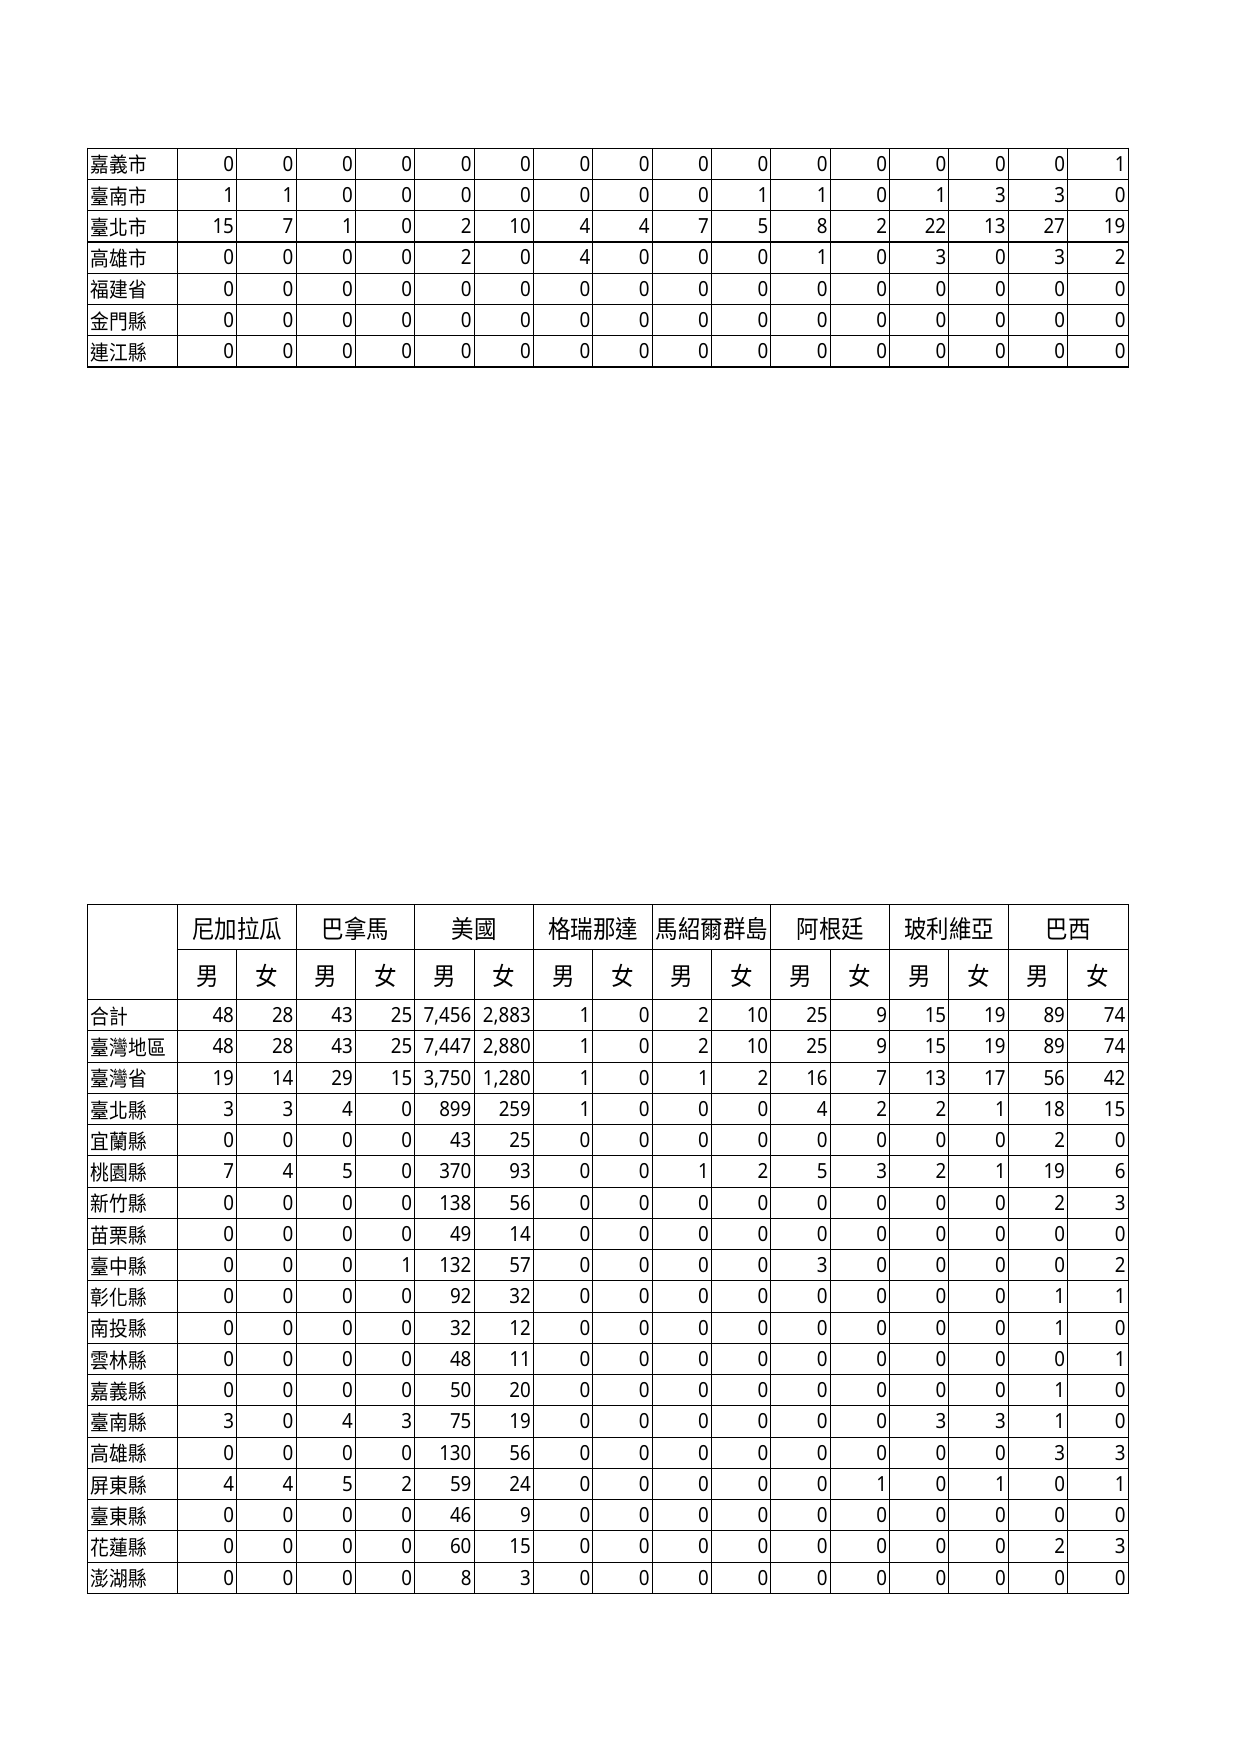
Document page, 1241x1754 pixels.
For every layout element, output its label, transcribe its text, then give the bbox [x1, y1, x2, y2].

table_cell 0 [771, 1438, 830, 1468]
table_cell 0 [178, 1438, 236, 1468]
table_cell 1 [534, 1000, 592, 1030]
table_cell 0 [949, 1250, 1008, 1280]
table_cell 19 [1009, 1156, 1067, 1187]
table_cell 2 [356, 1469, 414, 1499]
table_cell 0 [178, 1563, 236, 1593]
table_cell 0 [890, 1531, 948, 1562]
table_cell 0 [356, 1094, 414, 1124]
table_cell 0 [653, 149, 711, 179]
table_cell 0 [593, 1156, 652, 1187]
table_cell 0 [949, 1438, 1008, 1468]
table_cell 0 [653, 1344, 711, 1374]
table_cell 0 [297, 1313, 355, 1343]
table_cell 0 [712, 1125, 770, 1155]
table_cell 9 [831, 1031, 889, 1062]
table_cell 0 [297, 243, 355, 273]
table_cell 0 [771, 1563, 830, 1593]
table_cell 6 [1068, 1156, 1128, 1187]
table_cell 0 [712, 1469, 770, 1499]
table_header [88, 905, 177, 999]
table_cell 0 [415, 305, 474, 335]
table_cell 3 [178, 1406, 236, 1437]
table_cell 14 [475, 1219, 533, 1249]
table_cell 46 [415, 1500, 474, 1530]
table_cell 0 [178, 1188, 236, 1218]
table_cell 0 [890, 305, 948, 335]
table_cell 27 [1009, 211, 1067, 241]
table_cell 1 [1009, 1281, 1067, 1312]
table_cell 男 [653, 950, 711, 999]
table_cell 0 [593, 243, 652, 273]
table_cell 0 [178, 149, 236, 179]
table_cell 0 [653, 1375, 711, 1405]
table_cell 130 [415, 1438, 474, 1468]
table_cell 1 [949, 1469, 1008, 1499]
table_cell 0 [593, 1375, 652, 1405]
table_cell 2 [1009, 1188, 1067, 1218]
table_cell 0 [653, 1094, 711, 1124]
table_cell 0 [949, 305, 1008, 335]
table_cell 0 [712, 1094, 770, 1124]
table_cell 0 [297, 1375, 355, 1405]
table_cell 0 [1009, 1250, 1067, 1280]
table_cell 2 [712, 1156, 770, 1187]
table_cell 4 [297, 1406, 355, 1437]
table_cell 7,447 [415, 1031, 474, 1062]
table_cell 0 [593, 1344, 652, 1374]
table_cell 0 [178, 243, 236, 273]
table_cell 32 [475, 1281, 533, 1312]
table_cell 0 [831, 274, 889, 304]
table_cell 1 [1068, 1469, 1128, 1499]
table_cell 0 [356, 180, 414, 210]
table_cell 17 [949, 1063, 1008, 1093]
table_cell 2 [653, 1000, 711, 1030]
table_cell 0 [534, 1438, 592, 1468]
table_cell 2 [1009, 1531, 1067, 1562]
table_cell 11 [475, 1344, 533, 1374]
table_cell 0 [237, 305, 296, 335]
table_cell 0 [712, 149, 770, 179]
table_cell 金門縣 [88, 305, 177, 335]
table_cell 0 [890, 1219, 948, 1249]
table_cell 1 [771, 180, 830, 210]
table_header 馬紹爾群島 [653, 905, 770, 949]
table_cell 1 [831, 1469, 889, 1499]
table_cell 2 [890, 1156, 948, 1187]
table_cell 4 [297, 1094, 355, 1124]
table_cell 13 [949, 211, 1008, 241]
table_cell 10 [712, 1031, 770, 1062]
table_cell 0 [653, 1250, 711, 1280]
table_cell 0 [237, 1406, 296, 1437]
table_cell 32 [415, 1313, 474, 1343]
table_cell 57 [475, 1250, 533, 1280]
table_cell 0 [297, 274, 355, 304]
table_cell 新竹縣 [88, 1188, 177, 1218]
table_cell 0 [415, 336, 474, 366]
table_cell 10 [712, 1000, 770, 1030]
table_cell 0 [653, 1125, 711, 1155]
table_cell 0 [771, 1469, 830, 1499]
table_cell 0 [475, 274, 533, 304]
table_cell 5 [297, 1156, 355, 1187]
table_cell 0 [949, 1219, 1008, 1249]
table_cell 0 [534, 1156, 592, 1187]
table_cell 桃園縣 [88, 1156, 177, 1187]
table_cell 0 [949, 274, 1008, 304]
table_cell 5 [297, 1469, 355, 1499]
table_cell 49 [415, 1219, 474, 1249]
table_cell 3 [890, 1406, 948, 1437]
table_cell 臺東縣 [88, 1500, 177, 1530]
table_cell 1 [1009, 1313, 1067, 1343]
table_cell 0 [593, 1188, 652, 1218]
table_cell 0 [653, 1563, 711, 1593]
table_cell 連江縣 [88, 336, 177, 366]
table_cell 1 [297, 211, 355, 241]
table_cell 0 [831, 149, 889, 179]
table_cell 0 [237, 243, 296, 273]
table_cell 0 [534, 1406, 592, 1437]
table_cell 0 [356, 1438, 414, 1468]
table_cell 1 [890, 180, 948, 210]
table_cell 0 [237, 1344, 296, 1374]
table_cell 28 [237, 1031, 296, 1062]
table_cell 0 [593, 1125, 652, 1155]
table_cell 5 [771, 1156, 830, 1187]
table_cell 0 [593, 1469, 652, 1499]
table_cell 370 [415, 1156, 474, 1187]
table_cell 0 [890, 1500, 948, 1530]
table_cell 15 [890, 1000, 948, 1030]
table_cell 0 [415, 180, 474, 210]
table_cell 嘉義縣 [88, 1375, 177, 1405]
table_cell 0 [297, 1563, 355, 1593]
table_cell 0 [831, 180, 889, 210]
table_cell 0 [593, 1500, 652, 1530]
table_cell 0 [297, 1281, 355, 1312]
table_cell 2,880 [475, 1031, 533, 1062]
table_cell 0 [949, 243, 1008, 273]
table_cell 0 [653, 1188, 711, 1218]
table_cell 0 [712, 305, 770, 335]
table_cell 0 [949, 1500, 1008, 1530]
table_cell 宜蘭縣 [88, 1125, 177, 1155]
table_cell 0 [831, 1531, 889, 1562]
table_cell 0 [178, 305, 236, 335]
table_cell 2,883 [475, 1000, 533, 1030]
table_cell 1 [1009, 1406, 1067, 1437]
table_cell 92 [415, 1281, 474, 1312]
table_cell 1 [1068, 149, 1128, 179]
table_cell 0 [297, 1250, 355, 1280]
table_cell 男 [415, 950, 474, 999]
table_cell 0 [831, 1281, 889, 1312]
table_cell 0 [653, 274, 711, 304]
table_cell 1 [356, 1250, 414, 1280]
table_cell 0 [712, 1219, 770, 1249]
table_cell 0 [593, 1031, 652, 1062]
table_cell 0 [297, 1125, 355, 1155]
table_cell 0 [653, 243, 711, 273]
table_cell 0 [831, 1500, 889, 1530]
table_cell 56 [475, 1438, 533, 1468]
table_cell 0 [831, 305, 889, 335]
table_cell 74 [1068, 1000, 1128, 1030]
table_cell 0 [356, 1531, 414, 1562]
table_cell 50 [415, 1375, 474, 1405]
table_cell 0 [534, 1375, 592, 1405]
table_cell 4 [534, 243, 592, 273]
table_cell 0 [178, 336, 236, 366]
table_cell 19 [949, 1000, 1008, 1030]
table_cell 0 [1068, 1406, 1128, 1437]
table_cell 0 [534, 336, 592, 366]
table_cell 臺中縣 [88, 1250, 177, 1280]
table_cell 0 [653, 1438, 711, 1468]
table_cell 0 [1068, 1375, 1128, 1405]
table_cell 0 [1009, 336, 1067, 366]
table_cell 0 [712, 1313, 770, 1343]
table_header 格瑞那達 [534, 905, 652, 949]
table_cell 0 [712, 1344, 770, 1374]
table_cell 899 [415, 1094, 474, 1124]
table_cell 22 [890, 211, 948, 241]
table_cell 42 [1068, 1063, 1128, 1093]
table_cell 0 [712, 336, 770, 366]
table_header 阿根廷 [771, 905, 889, 949]
table_cell 0 [890, 274, 948, 304]
table_cell 56 [475, 1188, 533, 1218]
table_cell 3 [1068, 1188, 1128, 1218]
table_cell 15 [475, 1531, 533, 1562]
table_cell 0 [593, 1313, 652, 1343]
table_cell 0 [593, 1438, 652, 1468]
table_cell 1 [178, 180, 236, 210]
table_cell 7 [237, 211, 296, 241]
table_cell 0 [593, 1000, 652, 1030]
table_cell 0 [356, 149, 414, 179]
table_cell 男 [178, 950, 236, 999]
table_cell 0 [1009, 1469, 1067, 1499]
table_cell 0 [1009, 305, 1067, 335]
table_cell 0 [534, 1500, 592, 1530]
table_cell 0 [831, 1344, 889, 1374]
table_cell 0 [831, 243, 889, 273]
table_cell 0 [356, 1188, 414, 1218]
table_cell 3 [771, 1250, 830, 1280]
table_cell 0 [1068, 1313, 1128, 1343]
table_cell 0 [890, 1250, 948, 1280]
table_cell 0 [712, 1500, 770, 1530]
table_cell 0 [237, 1531, 296, 1562]
table_cell 女 [1068, 950, 1128, 999]
table_cell 15 [890, 1031, 948, 1062]
table_cell 3 [890, 243, 948, 273]
table_cell 4 [178, 1469, 236, 1499]
table_cell 0 [415, 274, 474, 304]
table_cell 0 [593, 1281, 652, 1312]
table_cell 2 [712, 1063, 770, 1093]
table_cell 0 [237, 1188, 296, 1218]
table_cell 75 [415, 1406, 474, 1437]
table_cell 0 [1068, 274, 1128, 304]
table_cell 0 [712, 1250, 770, 1280]
table_cell 男 [534, 950, 592, 999]
table_cell 0 [237, 274, 296, 304]
table_cell 7 [831, 1063, 889, 1093]
table_cell 0 [890, 1281, 948, 1312]
table_cell 0 [356, 211, 414, 241]
table_cell 0 [771, 336, 830, 366]
table_cell 0 [831, 1250, 889, 1280]
table_cell 2 [831, 1094, 889, 1124]
table_cell 5 [712, 211, 770, 241]
table_cell 高雄縣 [88, 1438, 177, 1468]
table_cell 0 [534, 1469, 592, 1499]
table_cell 0 [297, 180, 355, 210]
table_cell 0 [712, 243, 770, 273]
table_cell 1 [1068, 1344, 1128, 1374]
table_cell 0 [1068, 305, 1128, 335]
table_cell 20 [475, 1375, 533, 1405]
table_cell 2 [415, 211, 474, 241]
table_cell 0 [890, 1469, 948, 1499]
table_cell 0 [356, 1344, 414, 1374]
table_cell 0 [297, 1188, 355, 1218]
table_cell 0 [949, 1563, 1008, 1593]
table_cell 0 [890, 149, 948, 179]
table_cell 3 [356, 1406, 414, 1437]
table_cell 0 [949, 1313, 1008, 1343]
table_cell 0 [475, 336, 533, 366]
table_cell 2 [1068, 1250, 1128, 1280]
table_cell 0 [237, 1250, 296, 1280]
table_cell 0 [237, 1438, 296, 1468]
table_cell 0 [1068, 180, 1128, 210]
table_cell 0 [890, 1344, 948, 1374]
table_cell 0 [1068, 1563, 1128, 1593]
table_cell 0 [475, 305, 533, 335]
table_cell 13 [890, 1063, 948, 1093]
table_cell 0 [534, 1563, 592, 1593]
table_cell 嘉義市 [88, 149, 177, 179]
table_cell 19 [178, 1063, 236, 1093]
table_cell 0 [771, 1500, 830, 1530]
table_cell 0 [593, 305, 652, 335]
table_cell 1 [534, 1063, 592, 1093]
table_cell 0 [1068, 336, 1128, 366]
table_cell 0 [297, 305, 355, 335]
table_cell 7 [178, 1156, 236, 1187]
table_cell 1 [1068, 1281, 1128, 1312]
table_cell 25 [356, 1031, 414, 1062]
table_cell 0 [653, 1469, 711, 1499]
table_cell 0 [356, 305, 414, 335]
table_cell 0 [949, 1188, 1008, 1218]
table_cell 60 [415, 1531, 474, 1562]
table_cell 3 [237, 1094, 296, 1124]
table_cell 0 [653, 1406, 711, 1437]
table_cell 0 [534, 1219, 592, 1249]
table_cell 0 [949, 336, 1008, 366]
table_cell 0 [1009, 1563, 1067, 1593]
table_cell 0 [712, 1563, 770, 1593]
table_cell 2 [1068, 243, 1128, 273]
table_cell 0 [534, 1250, 592, 1280]
table_cell 0 [771, 1313, 830, 1343]
table_cell 89 [1009, 1000, 1067, 1030]
table_cell 0 [534, 1281, 592, 1312]
table_cell 女 [712, 950, 770, 999]
table_cell 0 [890, 1375, 948, 1405]
table_cell 93 [475, 1156, 533, 1187]
table_cell 0 [890, 1313, 948, 1343]
table_cell 0 [237, 1375, 296, 1405]
table_cell 3 [178, 1094, 236, 1124]
table_cell 0 [831, 1375, 889, 1405]
table_cell 0 [475, 180, 533, 210]
table_cell 138 [415, 1188, 474, 1218]
table_cell 3 [1009, 243, 1067, 273]
table_cell 0 [178, 1281, 236, 1312]
table_cell 0 [771, 1344, 830, 1374]
table_cell 0 [356, 1313, 414, 1343]
table_cell 2 [890, 1094, 948, 1124]
table_cell 19 [475, 1406, 533, 1437]
table_cell 0 [356, 1156, 414, 1187]
table_cell 0 [534, 1531, 592, 1562]
table_cell 0 [178, 1125, 236, 1155]
table_cell 19 [949, 1031, 1008, 1062]
table_cell 0 [178, 1313, 236, 1343]
table_cell 0 [949, 1125, 1008, 1155]
table_cell 0 [297, 1219, 355, 1249]
table_cell 0 [593, 1219, 652, 1249]
table_cell 0 [297, 1438, 355, 1468]
table_cell 25 [475, 1125, 533, 1155]
table_cell 1 [712, 180, 770, 210]
table_cell 8 [771, 211, 830, 241]
table_cell 18 [1009, 1094, 1067, 1124]
table_cell 0 [1068, 1500, 1128, 1530]
table_cell 0 [712, 1531, 770, 1562]
table_cell 0 [653, 1219, 711, 1249]
table_cell 0 [593, 1531, 652, 1562]
table_cell 0 [1068, 1125, 1128, 1155]
table_cell 0 [178, 1531, 236, 1562]
table_cell 0 [831, 1313, 889, 1343]
table_cell 臺灣省 [88, 1063, 177, 1093]
table_cell 0 [178, 274, 236, 304]
table_cell 0 [237, 1219, 296, 1249]
table_cell 0 [237, 1563, 296, 1593]
table_cell 0 [771, 1188, 830, 1218]
table_cell 43 [415, 1125, 474, 1155]
table_cell 花蓮縣 [88, 1531, 177, 1562]
table_cell 福建省 [88, 274, 177, 304]
table_cell 2 [1009, 1125, 1067, 1155]
table_cell 0 [534, 305, 592, 335]
table_cell 0 [1009, 1500, 1067, 1530]
table_cell 15 [1068, 1094, 1128, 1124]
table_cell 48 [415, 1344, 474, 1374]
table_cell 0 [771, 274, 830, 304]
table_cell 0 [712, 1438, 770, 1468]
table_cell 0 [653, 336, 711, 366]
table_cell 12 [475, 1313, 533, 1343]
table_cell 1 [534, 1094, 592, 1124]
table_cell 0 [712, 1281, 770, 1312]
table_cell 0 [771, 1406, 830, 1437]
table_cell 8 [415, 1563, 474, 1593]
table_cell 0 [534, 1344, 592, 1374]
table_cell 0 [1068, 1219, 1128, 1249]
table_cell 0 [949, 149, 1008, 179]
table_cell 0 [593, 180, 652, 210]
table_cell 0 [653, 1500, 711, 1530]
table_cell 4 [534, 211, 592, 241]
table_cell 0 [237, 149, 296, 179]
table_cell 29 [297, 1063, 355, 1093]
table_cell 28 [237, 1000, 296, 1030]
table_cell 臺北縣 [88, 1094, 177, 1124]
table_cell 0 [356, 1281, 414, 1312]
table_cell 女 [593, 950, 652, 999]
table_cell 0 [297, 1500, 355, 1530]
table_header 巴拿馬 [297, 905, 414, 949]
table_cell 0 [356, 274, 414, 304]
table_cell 女 [475, 950, 533, 999]
table_cell 0 [1009, 149, 1067, 179]
table_cell 0 [534, 1125, 592, 1155]
table_cell 0 [831, 1219, 889, 1249]
table_cell 0 [178, 1375, 236, 1405]
table_cell 3 [1068, 1438, 1128, 1468]
table_cell 0 [1009, 274, 1067, 304]
table_cell 9 [475, 1500, 533, 1530]
table_cell 25 [771, 1000, 830, 1030]
table_cell 0 [593, 149, 652, 179]
table_cell 臺北市 [88, 211, 177, 241]
table_cell 0 [237, 1281, 296, 1312]
table_header 尼加拉瓜 [178, 905, 296, 949]
table_cell 4 [771, 1094, 830, 1124]
table_cell 0 [831, 1125, 889, 1155]
table_cell 女 [831, 950, 889, 999]
table_cell 59 [415, 1469, 474, 1499]
table_cell 0 [771, 1125, 830, 1155]
table_cell 74 [1068, 1031, 1128, 1062]
table_cell 合計 [88, 1000, 177, 1030]
table_cell 9 [831, 1000, 889, 1030]
table_cell 0 [475, 149, 533, 179]
table_cell 0 [356, 1563, 414, 1593]
table_cell 0 [771, 1281, 830, 1312]
table_cell 1 [1009, 1375, 1067, 1405]
table_cell 4 [593, 211, 652, 241]
table_cell 0 [653, 305, 711, 335]
table_cell 0 [178, 1344, 236, 1374]
table_cell 0 [237, 336, 296, 366]
table_cell 0 [890, 1438, 948, 1468]
table_cell 1 [534, 1031, 592, 1062]
table_cell 15 [178, 211, 236, 241]
table_cell 0 [356, 243, 414, 273]
table_cell 0 [593, 1250, 652, 1280]
table_cell 0 [534, 180, 592, 210]
table_cell 0 [356, 336, 414, 366]
table_header 巴西 [1009, 905, 1128, 949]
table_cell 0 [890, 1563, 948, 1593]
table_cell 4 [237, 1469, 296, 1499]
table_cell 0 [297, 149, 355, 179]
table_cell 0 [831, 1438, 889, 1468]
table_cell 1 [949, 1094, 1008, 1124]
table_cell 彰化縣 [88, 1281, 177, 1312]
table_cell 男 [771, 950, 830, 999]
table_cell 3,750 [415, 1063, 474, 1093]
table_cell 0 [653, 1313, 711, 1343]
table_cell 女 [237, 950, 296, 999]
table_cell 男 [890, 950, 948, 999]
table_cell 89 [1009, 1031, 1067, 1062]
table_cell 4 [237, 1156, 296, 1187]
table_cell 臺南縣 [88, 1406, 177, 1437]
table_cell 3 [1009, 1438, 1067, 1468]
table_cell 1 [237, 180, 296, 210]
table_cell 女 [356, 950, 414, 999]
table_cell 16 [771, 1063, 830, 1093]
table_cell 0 [890, 336, 948, 366]
table_cell 0 [949, 1375, 1008, 1405]
table_cell 男 [297, 950, 355, 999]
table_cell 3 [1068, 1531, 1128, 1562]
table_cell 0 [712, 1188, 770, 1218]
table_cell 3 [949, 180, 1008, 210]
table_cell 高雄市 [88, 243, 177, 273]
table_cell 1,280 [475, 1063, 533, 1093]
table_cell 10 [475, 211, 533, 241]
table_header 美國 [415, 905, 533, 949]
table_cell 0 [771, 1531, 830, 1562]
table_cell 0 [593, 1063, 652, 1093]
table_cell 2 [653, 1031, 711, 1062]
table_cell 1 [653, 1156, 711, 1187]
table_cell 2 [415, 243, 474, 273]
table_cell 1 [653, 1063, 711, 1093]
table_cell 0 [712, 274, 770, 304]
table_cell 0 [593, 274, 652, 304]
table_cell 0 [534, 274, 592, 304]
table_cell 0 [653, 180, 711, 210]
table_cell 0 [890, 1188, 948, 1218]
table_cell 0 [534, 149, 592, 179]
table_cell 臺南市 [88, 180, 177, 210]
table_cell 259 [475, 1094, 533, 1124]
table_cell 屏東縣 [88, 1469, 177, 1499]
table_cell 19 [1068, 211, 1128, 241]
table_cell 女 [949, 950, 1008, 999]
table_cell 0 [356, 1500, 414, 1530]
table_cell 0 [593, 1094, 652, 1124]
table_cell 0 [831, 1406, 889, 1437]
table_cell 0 [593, 1563, 652, 1593]
table_cell 3 [1009, 180, 1067, 210]
table_cell 0 [771, 1375, 830, 1405]
table_cell 0 [178, 1219, 236, 1249]
table_cell 25 [771, 1031, 830, 1062]
table_cell 0 [653, 1531, 711, 1562]
table_header 玻利維亞 [890, 905, 1008, 949]
table_cell 0 [356, 1375, 414, 1405]
table_cell 0 [831, 336, 889, 366]
table_cell 0 [237, 1500, 296, 1530]
table_cell 43 [297, 1031, 355, 1062]
table_cell 2 [831, 211, 889, 241]
table_cell 0 [178, 1250, 236, 1280]
table_cell 0 [297, 336, 355, 366]
table_cell 1 [771, 243, 830, 273]
table_cell 7 [653, 211, 711, 241]
table_cell 132 [415, 1250, 474, 1280]
table_cell 0 [831, 1188, 889, 1218]
table_cell 0 [593, 336, 652, 366]
table_cell 雲林縣 [88, 1344, 177, 1374]
table_cell 0 [949, 1531, 1008, 1562]
table_cell 0 [890, 1125, 948, 1155]
table_cell 3 [831, 1156, 889, 1187]
table_cell 臺灣地區 [88, 1031, 177, 1062]
table_cell 0 [771, 149, 830, 179]
table_cell 3 [475, 1563, 533, 1593]
table_cell 0 [297, 1531, 355, 1562]
table_cell 0 [712, 1375, 770, 1405]
table_cell 男 [1009, 950, 1067, 999]
table_cell 24 [475, 1469, 533, 1499]
table_cell 0 [949, 1344, 1008, 1374]
table_cell 0 [534, 1313, 592, 1343]
table_cell 0 [415, 149, 474, 179]
table_cell 0 [831, 1563, 889, 1593]
table_cell 56 [1009, 1063, 1067, 1093]
table_cell 0 [593, 1406, 652, 1437]
table_cell 0 [534, 1188, 592, 1218]
table_cell 0 [771, 305, 830, 335]
table_cell 14 [237, 1063, 296, 1093]
table_cell 15 [356, 1063, 414, 1093]
table_cell 0 [949, 1281, 1008, 1312]
table_cell 43 [297, 1000, 355, 1030]
table_cell 0 [771, 1219, 830, 1249]
table_cell 7,456 [415, 1000, 474, 1030]
table_cell 0 [297, 1344, 355, 1374]
table_cell 48 [178, 1000, 236, 1030]
table_cell 0 [653, 1281, 711, 1312]
table_cell 1 [949, 1156, 1008, 1187]
table_cell 苗栗縣 [88, 1219, 177, 1249]
table_cell 48 [178, 1031, 236, 1062]
table_cell 0 [475, 243, 533, 273]
table_cell 0 [712, 1406, 770, 1437]
table_cell 0 [356, 1219, 414, 1249]
table_cell 澎湖縣 [88, 1563, 177, 1593]
table_cell 南投縣 [88, 1313, 177, 1343]
table_cell 3 [949, 1406, 1008, 1437]
table_cell 0 [1009, 1344, 1067, 1374]
table_cell 0 [178, 1500, 236, 1530]
table_cell 0 [237, 1125, 296, 1155]
table_cell 0 [1009, 1219, 1067, 1249]
table_cell 0 [237, 1313, 296, 1343]
table_cell 25 [356, 1000, 414, 1030]
table_cell 0 [356, 1125, 414, 1155]
